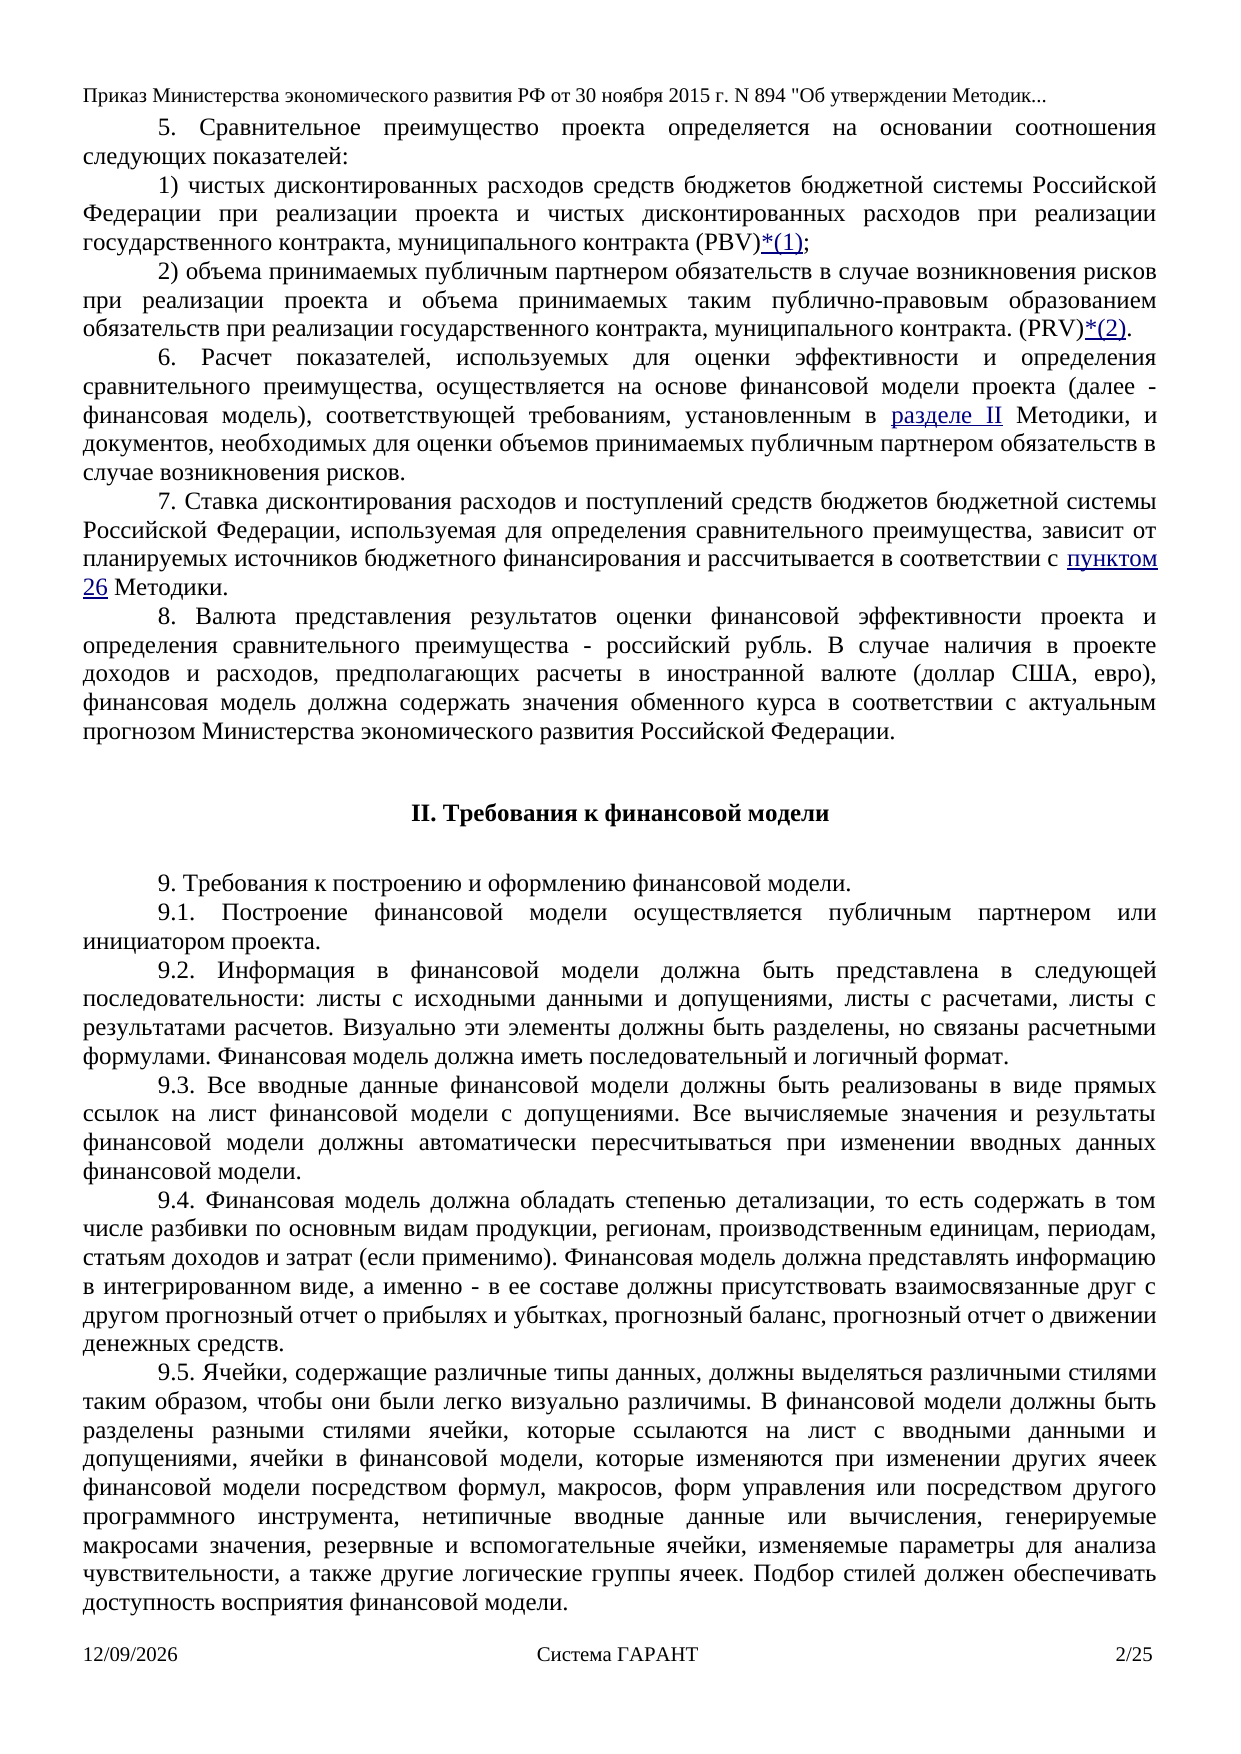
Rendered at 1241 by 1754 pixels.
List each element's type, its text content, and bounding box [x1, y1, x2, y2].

text 9.3. Все вводные данные финансовой модели должны быть реализованы в виде прямых ссылок на лист финансовой модели с допущениями. Все вычисляемые значения и результаты финансовой модели должны автоматически пересчитываться при изменении вводных данных финансовой модели. [83, 1070, 1157, 1185]
text 2) объема принимаемых публичным партнером обязательств в случае возникновения рисков при реализации проекта и объема принимаемых таким публично-правовым образованием обязательств при реализации государственного контракта, муниципального контракта. (PRV)*(2). [83, 256, 1157, 342]
text 9.5. Ячейки, содержащие различные типы данных, должны выделяться различными стилями таким образом, чтобы они были легко визуально различимы. В финансовой модели должны быть разделены разными стилями ячейки, которые ссылаются на лист с вводными данными и допущениями, ячейки в финансовой модели, которые изменяются при изменении других ячеек финансовой модели посредством формул, макросов, форм управления или посредством другого программного инструмента, нетипичные вводные данные или вычисления, генерируемые макросами значения, резервные и вспомогательные ячейки, изменяемые параметры для анализа чувствительности, а также другие логические группы ячеек. Подбор стилей должен обеспечивать доступность восприятия финансовой модели. [83, 1357, 1157, 1616]
text 6. Расчет показателей, используемых для оценки эффективности и определения сравнительного преимущества, осуществляется на основе финансовой модели проекта (далее - финансовая модель), соответствующей требованиям, установленным в разделе II Методики, и документов, необходимых для оценки объемов принимаемых публичным партнером обязательств в случае возникновения рисков. [83, 342, 1157, 486]
subtitle II. Требования к финансовой модели [83, 798, 1157, 827]
text 9.1. Построение финансовой модели осуществляется публичным партнером или инициатором проекта. [83, 897, 1157, 955]
text 7. Ставка дисконтирования расходов и поступлений средств бюджетов бюджетной системы Российской Федерации, используемая для определения сравнительного преимущества, зависит от планируемых источников бюджетного финансирования и рассчитывается в соответствии с пунктом 26 Методики. [83, 486, 1157, 601]
text 5. Сравнительное преимущество проекта определяется на основании соотношения следующих показателей: [83, 112, 1157, 170]
text 9.4. Финансовая модель должна обладать степенью детализации, то есть содержать в том числе разбивки по основным видам продукции, регионам, производственным единицам, периодам, статьям доходов и затрат (если применимо). Финансовая модель должна представлять информацию в интегрированном виде, а именно - в ее составе должны присутствовать взаимосвязанные друг с другом прогнозный отчет о прибылях и убытках, прогнозный баланс, прогнозный отчет о движении денежных средств. [83, 1185, 1157, 1357]
text 9. Требования к построению и оформлению финансовой модели. [83, 868, 1157, 897]
text 8. Валюта представления результатов оценки финансовой эффективности проекта и определения сравнительного преимущества - российский рубль. В случае наличия в проекте доходов и расходов, предполагающих расчеты в иностранной валюте (доллар США, евро), финансовая модель должна содержать значения обменного курса в соответствии с актуальным прогнозом Министерства экономического развития Российской Федерации. [83, 601, 1157, 745]
text 9.2. Информация в финансовой модели должна быть представлена в следующей последовательности: листы с исходными данными и допущениями, листы с расчетами, листы с результатами расчетов. Визуально эти элементы должны быть разделены, но связаны расчетными формулами. Финансовая модель должна иметь последовательный и логичный формат. [83, 955, 1157, 1070]
text 1) чистых дисконтированных расходов средств бюджетов бюджетной системы Российской Федерации при реализации проекта и чистых дисконтированных расходов при реализации государственного контракта, муниципального контракта (PBV)*(1); [83, 170, 1157, 256]
